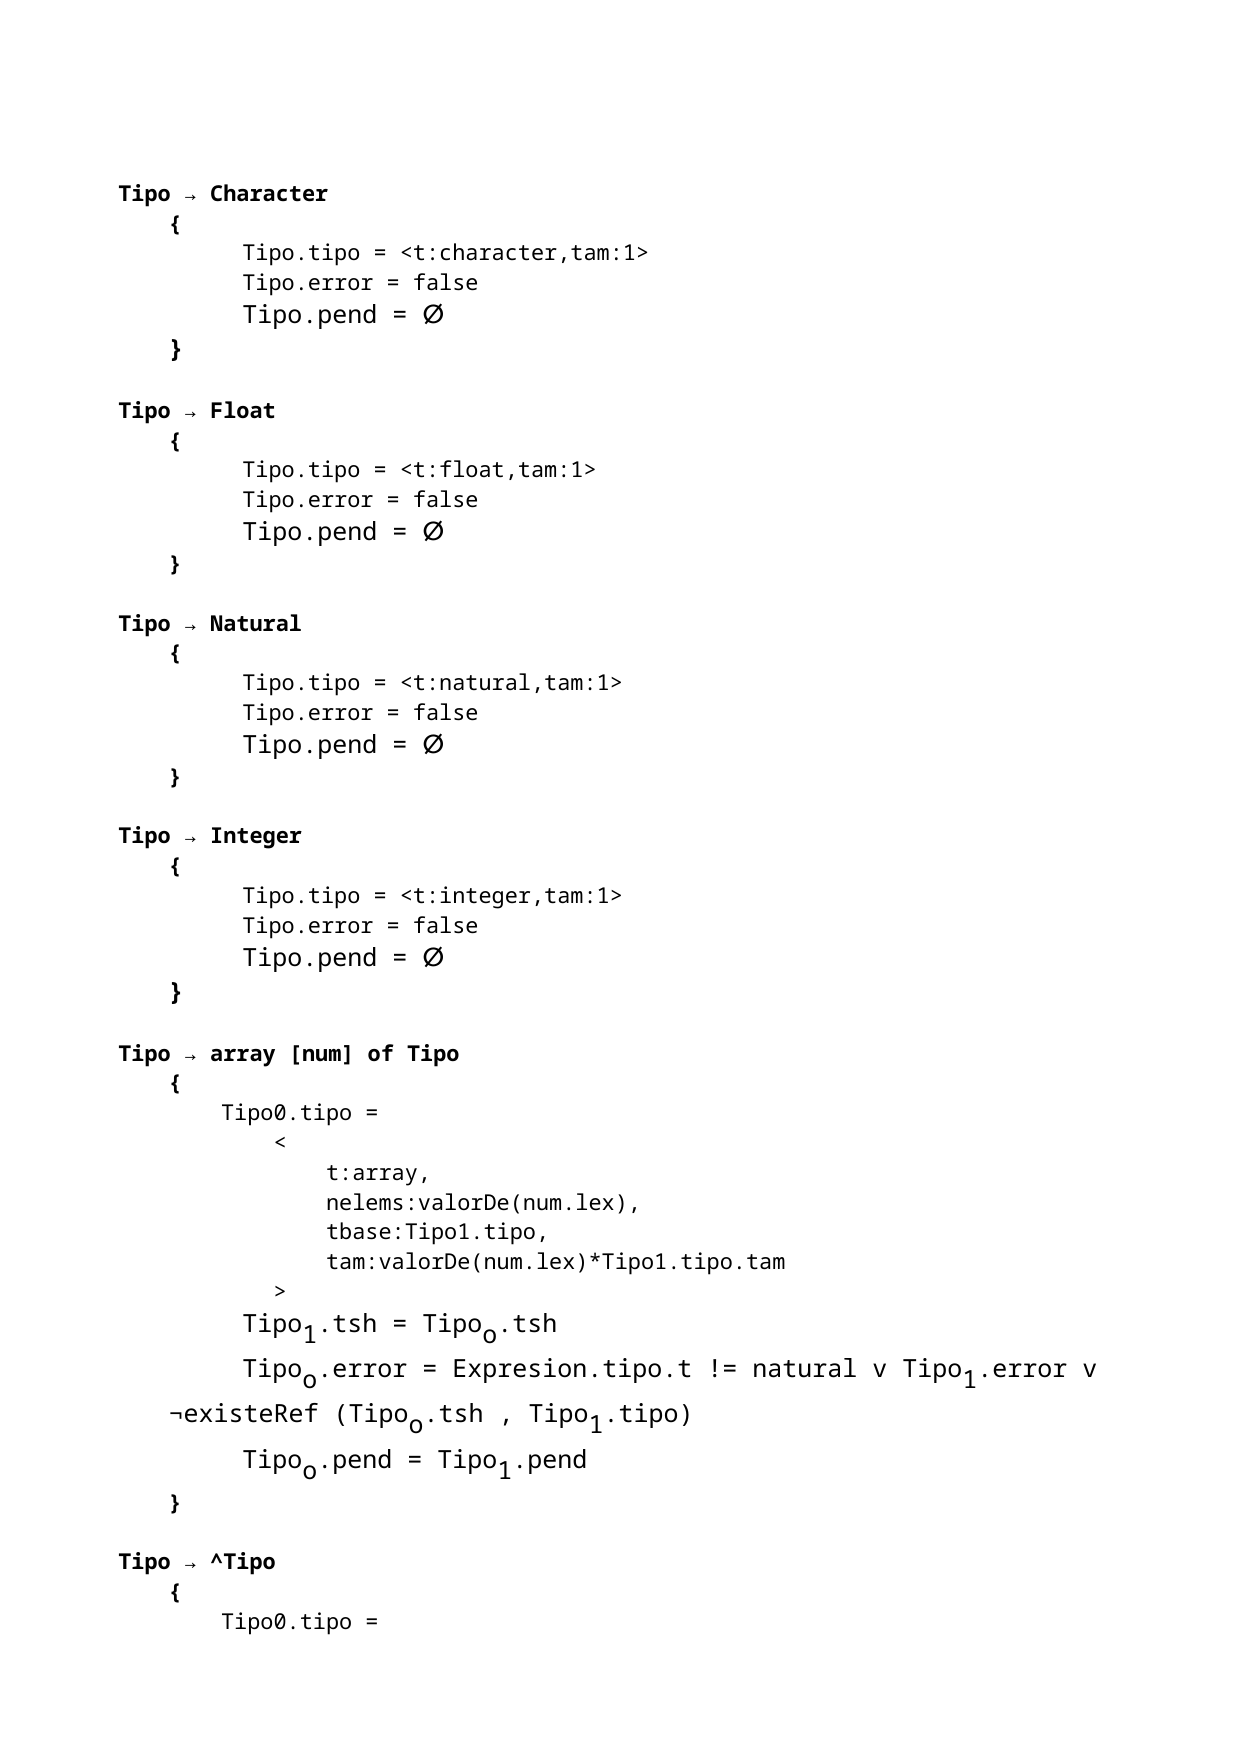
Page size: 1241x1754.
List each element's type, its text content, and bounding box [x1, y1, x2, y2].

text { [168, 424, 1122, 454]
text Tipo.tipo = <t:character,tam:1> [168, 237, 1122, 267]
text } [168, 1486, 1122, 1516]
text Tipo → Float [118, 395, 1122, 424]
text { [168, 637, 1122, 667]
text Tipo.error = false [168, 267, 1122, 297]
text Tipo.tipo = <t:integer,tam:1> [168, 880, 1122, 910]
text Tipo.pend = ⵁ [168, 514, 1122, 548]
text } [168, 331, 1122, 365]
text t:array, [168, 1157, 1122, 1186]
text { [168, 850, 1122, 880]
text { [168, 1067, 1122, 1097]
text tbase:Tipo1.tipo, [168, 1216, 1122, 1246]
text Tipoo.error = Expresion.tipo.t != natural v Tipo1.error v ¬existeRef (Tipoo.tsh , Tipo1.tipo) [168, 1351, 1122, 1441]
text Tipo → array [num] of Tipo [118, 1037, 1122, 1067]
text Tipo.error = false [168, 697, 1122, 727]
text Tipo.pend = ⵁ [168, 727, 1122, 761]
text Tipo → ^Tipo [118, 1546, 1122, 1576]
text Tipo0.tipo = [168, 1606, 1122, 1635]
text } [168, 548, 1122, 578]
text Tipo0.tipo = [168, 1097, 1122, 1127]
text } [168, 974, 1122, 1008]
text > [168, 1276, 1122, 1306]
text Tipoo.pend = Tipo1.pend [168, 1441, 1122, 1486]
text { [168, 1576, 1122, 1606]
text Tipo.pend = ⵁ [168, 297, 1122, 331]
text Tipo.tipo = <t:natural,tam:1> [168, 667, 1122, 697]
text tam:valorDe(num.lex)*Tipo1.tipo.tam [168, 1246, 1122, 1276]
text Tipo1.tsh = Tipoo.tsh [168, 1306, 1122, 1351]
text } [168, 761, 1122, 791]
text Tipo → Character [118, 178, 1122, 207]
text { [168, 207, 1122, 237]
text Tipo.pend = ⵁ [168, 939, 1122, 974]
text Tipo.tipo = <t:float,tam:1> [168, 454, 1122, 484]
text Tipo.error = false [168, 484, 1122, 514]
text Tipo → Integer [118, 820, 1122, 850]
text Tipo.error = false [168, 910, 1122, 939]
text < [168, 1127, 1122, 1157]
text Tipo → Natural [118, 608, 1122, 637]
text nelems:valorDe(num.lex), [168, 1186, 1122, 1216]
